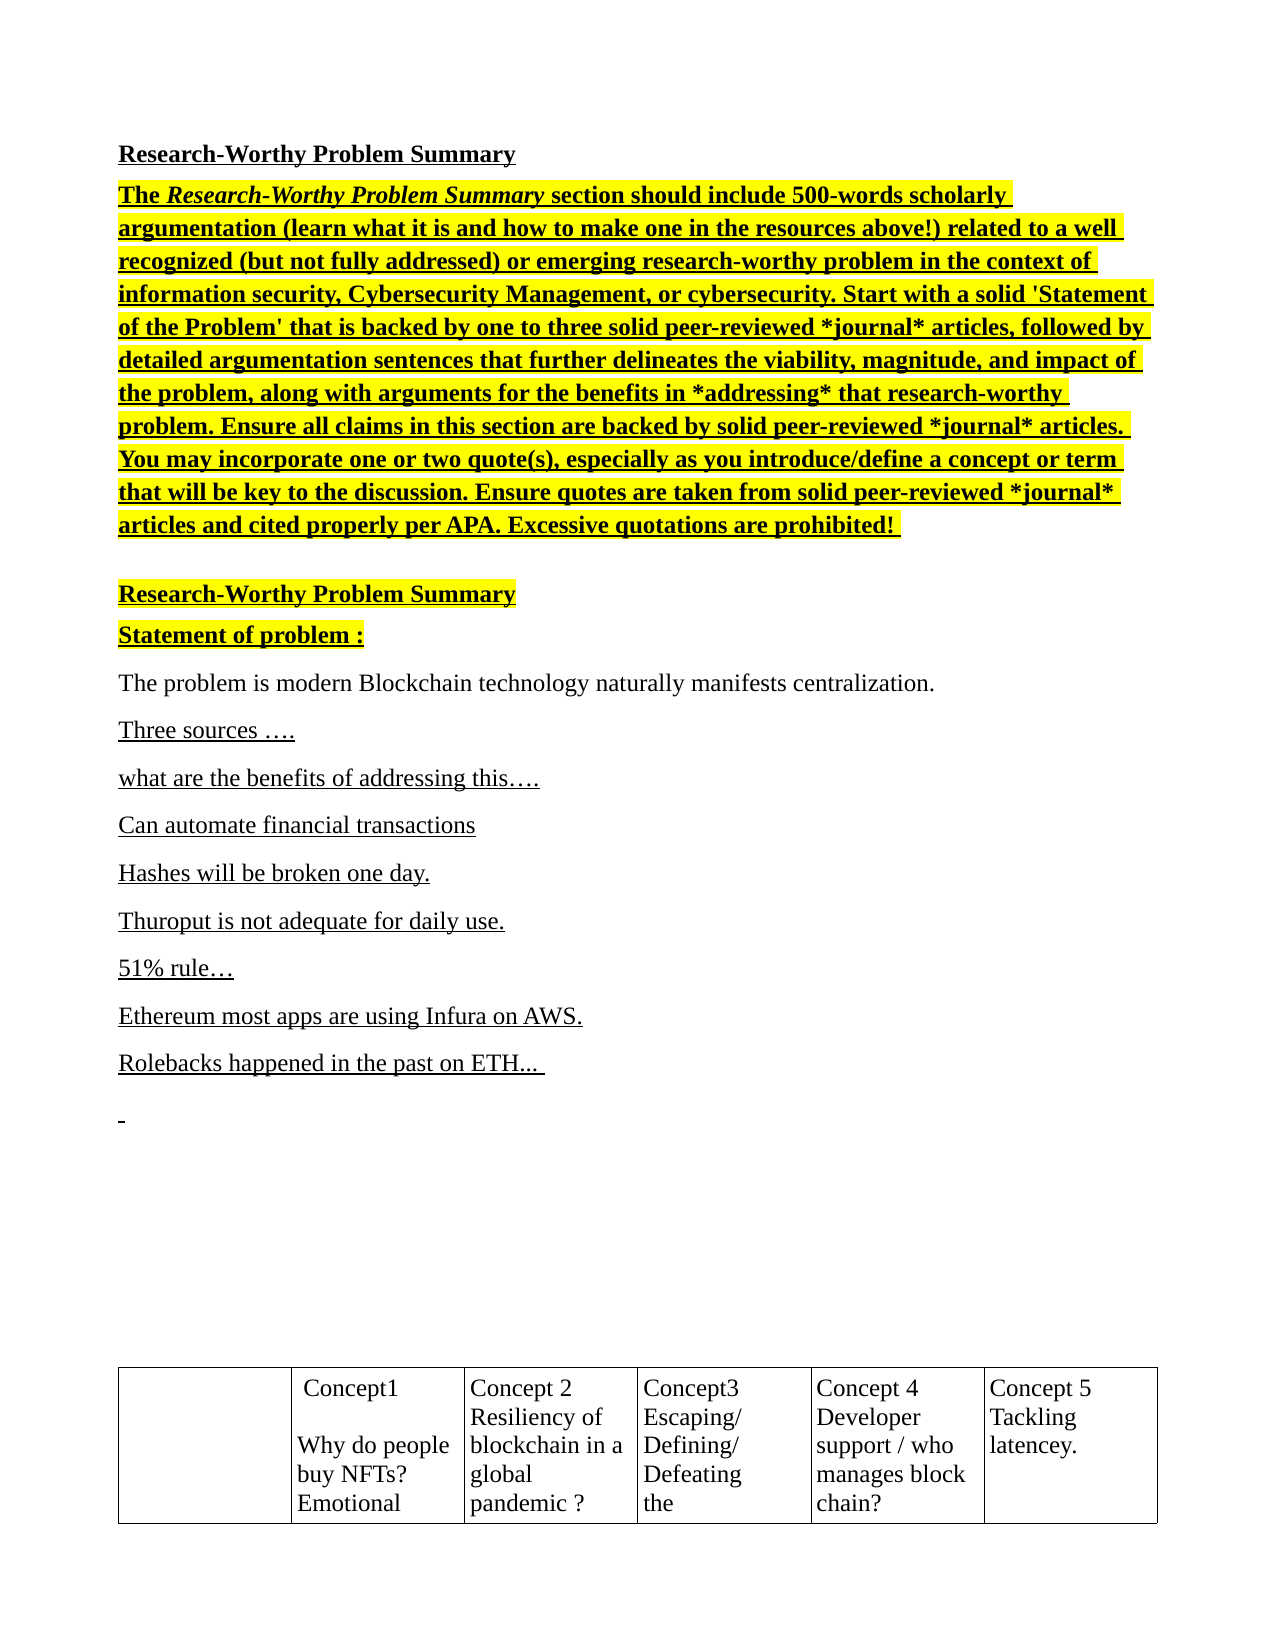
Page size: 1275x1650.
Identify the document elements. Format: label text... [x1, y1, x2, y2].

text Can automate financial transactions [118, 811, 1157, 839]
table_header Concept 4 Developer support / who manages block chain? [812, 1368, 984, 1522]
table_header Concept 5 Tackling latencey. [985, 1368, 1157, 1522]
text Hashes will be broken one day. [118, 858, 1157, 887]
text Ethereum most apps are using Infura on AWS. [118, 1001, 1157, 1030]
text Thuroput is not adequate for daily use. [118, 906, 1157, 934]
text what are the benefits of addressing this…. [118, 763, 1157, 792]
table_header [119, 1368, 291, 1522]
text The Research-Worthy Problem Summary section should include 500-words scholarly argumentation (learn what it is and how to make one in the resources above!) related to a well recognized (but not fully addressed) or emerging research-worthy problem in the context of information security, Cybersecurity Management, or cybersecurity. Start with a solid 'Statement of the Problem' that is backed by one to three solid peer-reviewed *journal* articles, followed by detailed argumentation sentences that further delineates the viability, magnitude, and impact of the problem, along with arguments for the benefits in *addressing* that research-worthy problem. Ensure all claims in this section are backed by solid peer-reviewed *journal* articles. You may incorporate one or two quote(s), especially as you introduce/define a concept or term that will be key to the discussion. Ensure quotes are taken from solid peer-reviewed *journal* articles and cited properly per APA. Excessive quotations are prohibited! [118, 180, 1157, 539]
text Three sources …. [118, 715, 1157, 744]
subtitle Research-Worthy Problem Summary [118, 139, 1157, 168]
table_header Concept 2 Resiliency of blockchain in a global pandemic ? [465, 1368, 637, 1522]
text Rolebacks happened in the past on ETH... [118, 1048, 1157, 1077]
table_header Concept3 Escaping/Defining/ Defeating the [638, 1368, 811, 1522]
subtitle Research-Worthy Problem Summary [118, 579, 1157, 608]
table_header Concept1 Why do people buy NFTs? Emotional [292, 1368, 464, 1522]
text Statement of problem : [118, 620, 1157, 649]
text 51% rule… [118, 953, 1157, 982]
text The problem is modern Blockchain technology naturally manifests centralization. [118, 668, 1157, 696]
